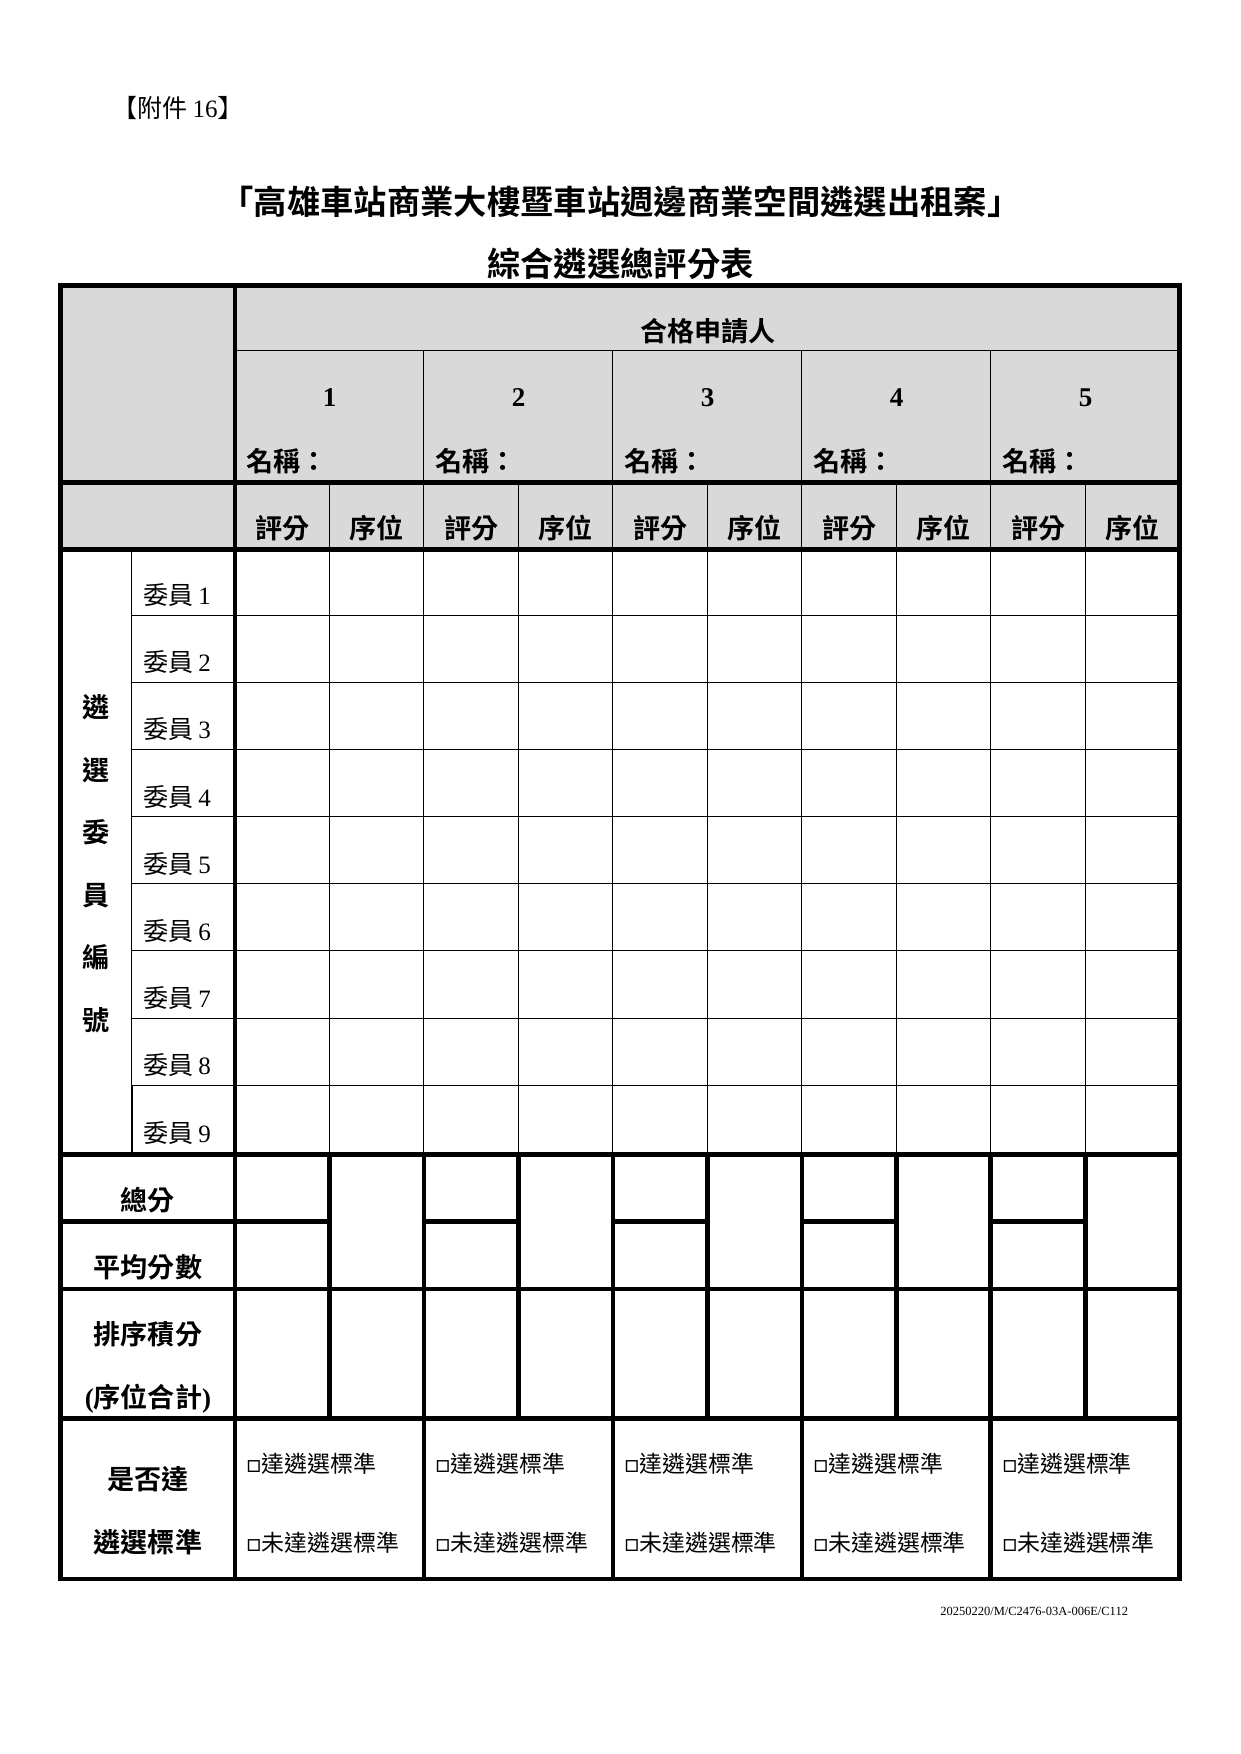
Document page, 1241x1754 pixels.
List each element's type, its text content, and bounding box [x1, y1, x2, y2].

table_cell [519, 951, 612, 1018]
table_cell [991, 616, 1085, 682]
table_cell [519, 817, 612, 883]
table_cell [613, 817, 707, 883]
table_cell [237, 1291, 327, 1416]
table_cell [237, 552, 329, 614]
table_cell [1088, 1157, 1177, 1286]
table_cell [63, 485, 233, 547]
table_cell [330, 1019, 423, 1085]
table_cell 1 名稱： [237, 351, 423, 480]
table_cell 3 名稱： [613, 351, 801, 480]
table_cell [613, 951, 707, 1018]
table_header 合格申請人 [237, 288, 1177, 350]
table_cell [897, 750, 990, 816]
table_cell 委員5 [132, 817, 233, 883]
table_cell [993, 1291, 1083, 1416]
table_cell 序位 [708, 485, 801, 547]
table_cell [897, 951, 990, 1018]
table_cell [991, 750, 1085, 816]
table_cell [1086, 552, 1177, 614]
table_cell □達遴選標準 □未達遴選標準 [615, 1421, 800, 1577]
table_cell 序位 [1086, 485, 1177, 547]
table_cell 委員6 [132, 884, 233, 950]
table_cell [802, 616, 896, 682]
table_cell [613, 884, 707, 950]
table_cell [237, 1019, 329, 1085]
table_cell [237, 884, 329, 950]
table_cell [802, 683, 896, 749]
table_cell 委員8 [132, 1019, 233, 1085]
table_cell [1086, 1086, 1177, 1152]
table_cell [802, 552, 896, 614]
table_cell [991, 884, 1085, 950]
table_cell [330, 552, 423, 614]
table_cell [424, 884, 518, 950]
table_cell [426, 1291, 516, 1416]
table_cell □達遴選標準 □未達遴選標準 [804, 1421, 988, 1577]
table_cell [802, 884, 896, 950]
table_cell [1086, 1019, 1177, 1085]
table_cell [1086, 683, 1177, 749]
table_cell 評分 [802, 485, 896, 547]
table_cell [615, 1291, 705, 1416]
table_cell [802, 1019, 896, 1085]
table_cell [613, 1086, 707, 1152]
table_cell [237, 817, 329, 883]
table_cell [708, 750, 801, 816]
table_cell [897, 683, 990, 749]
table_cell 評分 [237, 485, 329, 547]
table_cell [1086, 616, 1177, 682]
table_cell 2 名稱： [424, 351, 612, 480]
table_cell 4 名稱： [802, 351, 990, 480]
table_cell [708, 616, 801, 682]
table_cell 排序積分 (序位合計) [63, 1291, 233, 1416]
table_cell [330, 884, 423, 950]
table_cell 委員3 [132, 683, 233, 749]
table_cell 平均分數 [63, 1224, 233, 1286]
table_cell [521, 1157, 611, 1286]
table_cell [426, 1157, 516, 1219]
table_cell [991, 1019, 1085, 1085]
table_cell [708, 1086, 801, 1152]
table_cell [1088, 1291, 1177, 1416]
table_cell [802, 951, 896, 1018]
table_cell [424, 951, 518, 1018]
table_cell [710, 1291, 800, 1416]
table_cell [519, 750, 612, 816]
table_cell [613, 1019, 707, 1085]
table_cell 評分 [424, 485, 518, 547]
table_cell 評分 [991, 485, 1085, 547]
table_cell 序位 [897, 485, 990, 547]
table_cell [424, 750, 518, 816]
table_cell [237, 1224, 327, 1286]
table_cell [424, 616, 518, 682]
table_cell [237, 750, 329, 816]
table_cell 評分 [613, 485, 707, 547]
table_cell [897, 616, 990, 682]
table_cell [708, 1019, 801, 1085]
table_cell [1086, 817, 1177, 883]
table_cell [991, 1086, 1085, 1152]
table_cell [237, 1157, 327, 1219]
text 「高雄車站商業大樓暨車站週邊商業空間遴選出租案」 [112, 158, 1128, 221]
table_cell [899, 1291, 988, 1416]
table_cell [519, 884, 612, 950]
table_cell [991, 817, 1085, 883]
table_cell [330, 750, 423, 816]
table_cell [802, 817, 896, 883]
table_cell [1086, 750, 1177, 816]
table_cell [708, 683, 801, 749]
table_cell [424, 1019, 518, 1085]
table_cell [424, 1086, 518, 1152]
table_cell [424, 817, 518, 883]
table_cell [993, 1157, 1083, 1219]
table_cell [708, 951, 801, 1018]
table_cell □達遴選標準 □未達遴選標準 [993, 1421, 1177, 1577]
table_cell [521, 1291, 611, 1416]
table_cell 委員9 [133, 1086, 233, 1152]
table_cell 委員4 [132, 750, 233, 816]
table_cell [993, 1224, 1083, 1286]
table_cell [613, 616, 707, 682]
table_cell [519, 1086, 612, 1152]
table_cell [424, 683, 518, 749]
table_cell [897, 1086, 990, 1152]
table_cell [804, 1157, 894, 1219]
table_cell [897, 884, 990, 950]
table_cell □達遴選標準 □未達遴選標準 [426, 1421, 611, 1577]
table_cell [424, 552, 518, 614]
table_cell [519, 616, 612, 682]
table_cell [802, 750, 896, 816]
table_cell [332, 1157, 422, 1286]
table_cell [332, 1291, 422, 1416]
table_cell [615, 1157, 705, 1219]
table_cell □達遴選標準 □未達遴選標準 [237, 1421, 422, 1577]
table_cell [899, 1157, 988, 1286]
table_cell [708, 552, 801, 614]
table_cell [237, 616, 329, 682]
table_cell [330, 616, 423, 682]
table_cell 總分 [63, 1157, 233, 1219]
table_cell 5 名稱： [991, 351, 1177, 480]
table_cell [237, 683, 329, 749]
table_cell [330, 951, 423, 1018]
table_cell [613, 552, 707, 614]
table_cell [330, 1086, 423, 1152]
table_cell [802, 1086, 896, 1152]
table_cell 委員2 [132, 616, 233, 682]
table_cell [804, 1291, 894, 1416]
table_cell [991, 951, 1085, 1018]
table_cell [613, 683, 707, 749]
table_cell [519, 683, 612, 749]
table_cell [708, 884, 801, 950]
table_cell 序位 [519, 485, 612, 547]
table_cell [897, 1019, 990, 1085]
table_cell [426, 1224, 516, 1286]
table_cell 遴選委員編號 [63, 552, 131, 1152]
table_cell 是否達 遴選標準 [63, 1421, 233, 1577]
table_cell [330, 683, 423, 749]
table_cell [519, 1019, 612, 1085]
table_cell [897, 552, 990, 614]
table_cell [237, 1086, 329, 1152]
table_cell 委員7 [132, 951, 233, 1018]
table_cell 序位 [330, 485, 423, 547]
table_header [63, 288, 233, 480]
table_cell [991, 683, 1085, 749]
table_cell [615, 1224, 705, 1286]
table_cell [330, 817, 423, 883]
table_cell 委員1 [132, 552, 233, 614]
table_cell [1086, 884, 1177, 950]
table_cell [708, 817, 801, 883]
table_cell [991, 552, 1085, 614]
table_cell [897, 817, 990, 883]
table_cell [710, 1157, 800, 1286]
table_cell [613, 750, 707, 816]
table_cell [237, 951, 329, 1018]
table_cell [804, 1224, 894, 1286]
table_cell [1086, 951, 1177, 1018]
table_cell [519, 552, 612, 614]
text 綜合遴選總評分表 [112, 221, 1128, 283]
